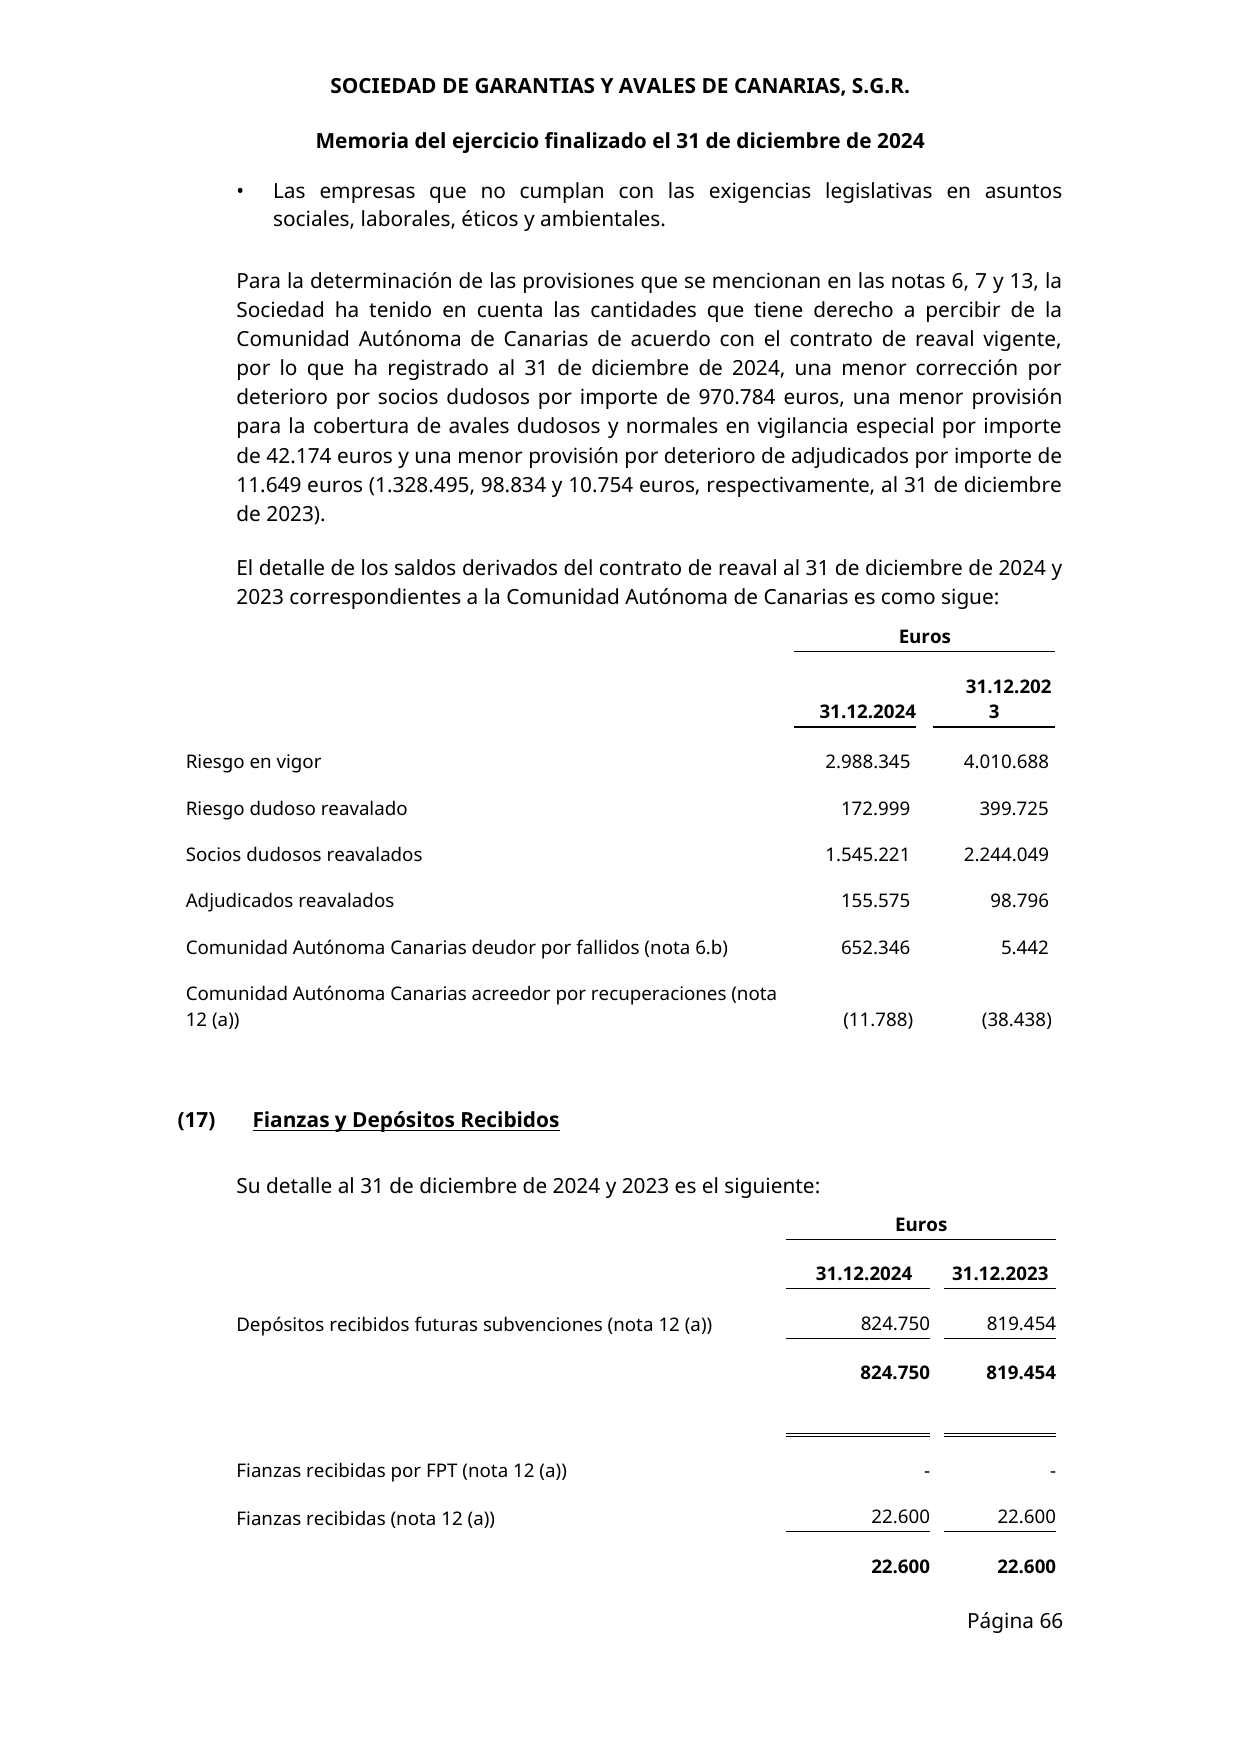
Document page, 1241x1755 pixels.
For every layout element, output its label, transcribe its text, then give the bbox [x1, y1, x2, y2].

table_cell 2.244.049 [925, 841, 1063, 888]
table_cell [177, 1261, 779, 1310]
table_cell 22.600 [779, 1553, 937, 1600]
table_cell - [779, 1458, 937, 1504]
table_cell 1.545.221 [786, 841, 924, 888]
text • Las empresas que no cumplan con las exigencias legislativas en asuntos sociales, laborales, éticos y ambientales. [236, 177, 1063, 231]
table_cell 2.988.345 [786, 749, 924, 795]
table_cell 819.454 [937, 1360, 1063, 1406]
table_cell 98.796 [925, 888, 1063, 934]
table_cell 31.12.2024 [779, 1261, 937, 1310]
table_cell (38.438) [925, 980, 1063, 1052]
table_header [177, 1211, 779, 1261]
table_cell 824.750 [779, 1360, 937, 1406]
table_cell Comunidad Autónoma Canarias deudor por fallidos (nota 6.b) [177, 934, 786, 980]
table_header [177, 623, 786, 673]
table_cell 31.12.2023 [925, 673, 1063, 748]
table_cell Riesgo en vigor [177, 749, 786, 795]
table_cell [177, 1406, 779, 1457]
table_cell Fianzas recibidas (nota 12 (a)) [177, 1504, 779, 1553]
table_cell 22.600 [779, 1504, 937, 1553]
table_cell [177, 1553, 779, 1600]
table_cell 824.750 [779, 1310, 937, 1359]
table_cell [937, 1406, 1063, 1457]
table_cell [779, 1406, 937, 1457]
table_cell 5.442 [925, 934, 1063, 980]
table_cell [177, 673, 786, 748]
text (17) Fianzas y Depósitos Recibidos [177, 1106, 1063, 1134]
table_cell (11.788) [786, 980, 924, 1052]
table_cell 31.12.2023 [937, 1261, 1063, 1310]
table_cell Depósitos recibidos futuras subvenciones (nota 12 (a)) [177, 1310, 779, 1359]
table_cell 652.346 [786, 934, 924, 980]
table_cell 22.600 [937, 1553, 1063, 1600]
text Su detalle al 31 de diciembre de 2024 y 2023 es el siguiente: [236, 1172, 1063, 1199]
table_cell 819.454 [937, 1310, 1063, 1359]
table_header Euros [786, 623, 1063, 673]
table_cell Comunidad Autónoma Canarias acreedor por recuperaciones (nota 12 (a)) [177, 980, 786, 1052]
text Para la determinación de las provisiones que se mencionan en las notas 6, 7 y 13, la Sociedad ha tenido en cuenta las cantidades que tiene derecho a percibir de la Comunidad Autónoma de Canarias de acuerdo con el contrato de reaval vigente, por lo que ha registrado al 31 de diciembre de 2024, una menor corrección por deterioro por socios dudosos por importe de 970.784 euros, una menor provisión para la cobertura de avales dudosos y normales en vigilancia especial por importe de 42.174 euros y una menor provisión por deterioro de adjudicados por importe de 11.649 euros (1.328.495, 98.834 y 10.754 euros, respectivamente, al 31 de diciembre de 2023). [236, 265, 1063, 527]
table_cell 399.725 [925, 795, 1063, 841]
table_cell Fianzas recibidas por FPT (nota 12 (a)) [177, 1458, 779, 1504]
text El detalle de los saldos derivados del contrato de reaval al 31 de diciembre de 2024 y 2023 correspondientes a la Comunidad Autónoma de Canarias es como sigue: [236, 552, 1063, 611]
table_cell 4.010.688 [925, 749, 1063, 795]
table_cell Adjudicados reavalados [177, 888, 786, 934]
table_cell [177, 1360, 779, 1406]
table_cell Socios dudosos reavalados [177, 841, 786, 888]
table_cell Riesgo dudoso reavalado [177, 795, 786, 841]
table_cell 172.999 [786, 795, 924, 841]
table_cell 22.600 [937, 1504, 1063, 1553]
table_header Euros [779, 1211, 1063, 1261]
table_cell 155.575 [786, 888, 924, 934]
table_cell 31.12.2024 [786, 673, 924, 748]
table_cell - [937, 1458, 1063, 1504]
